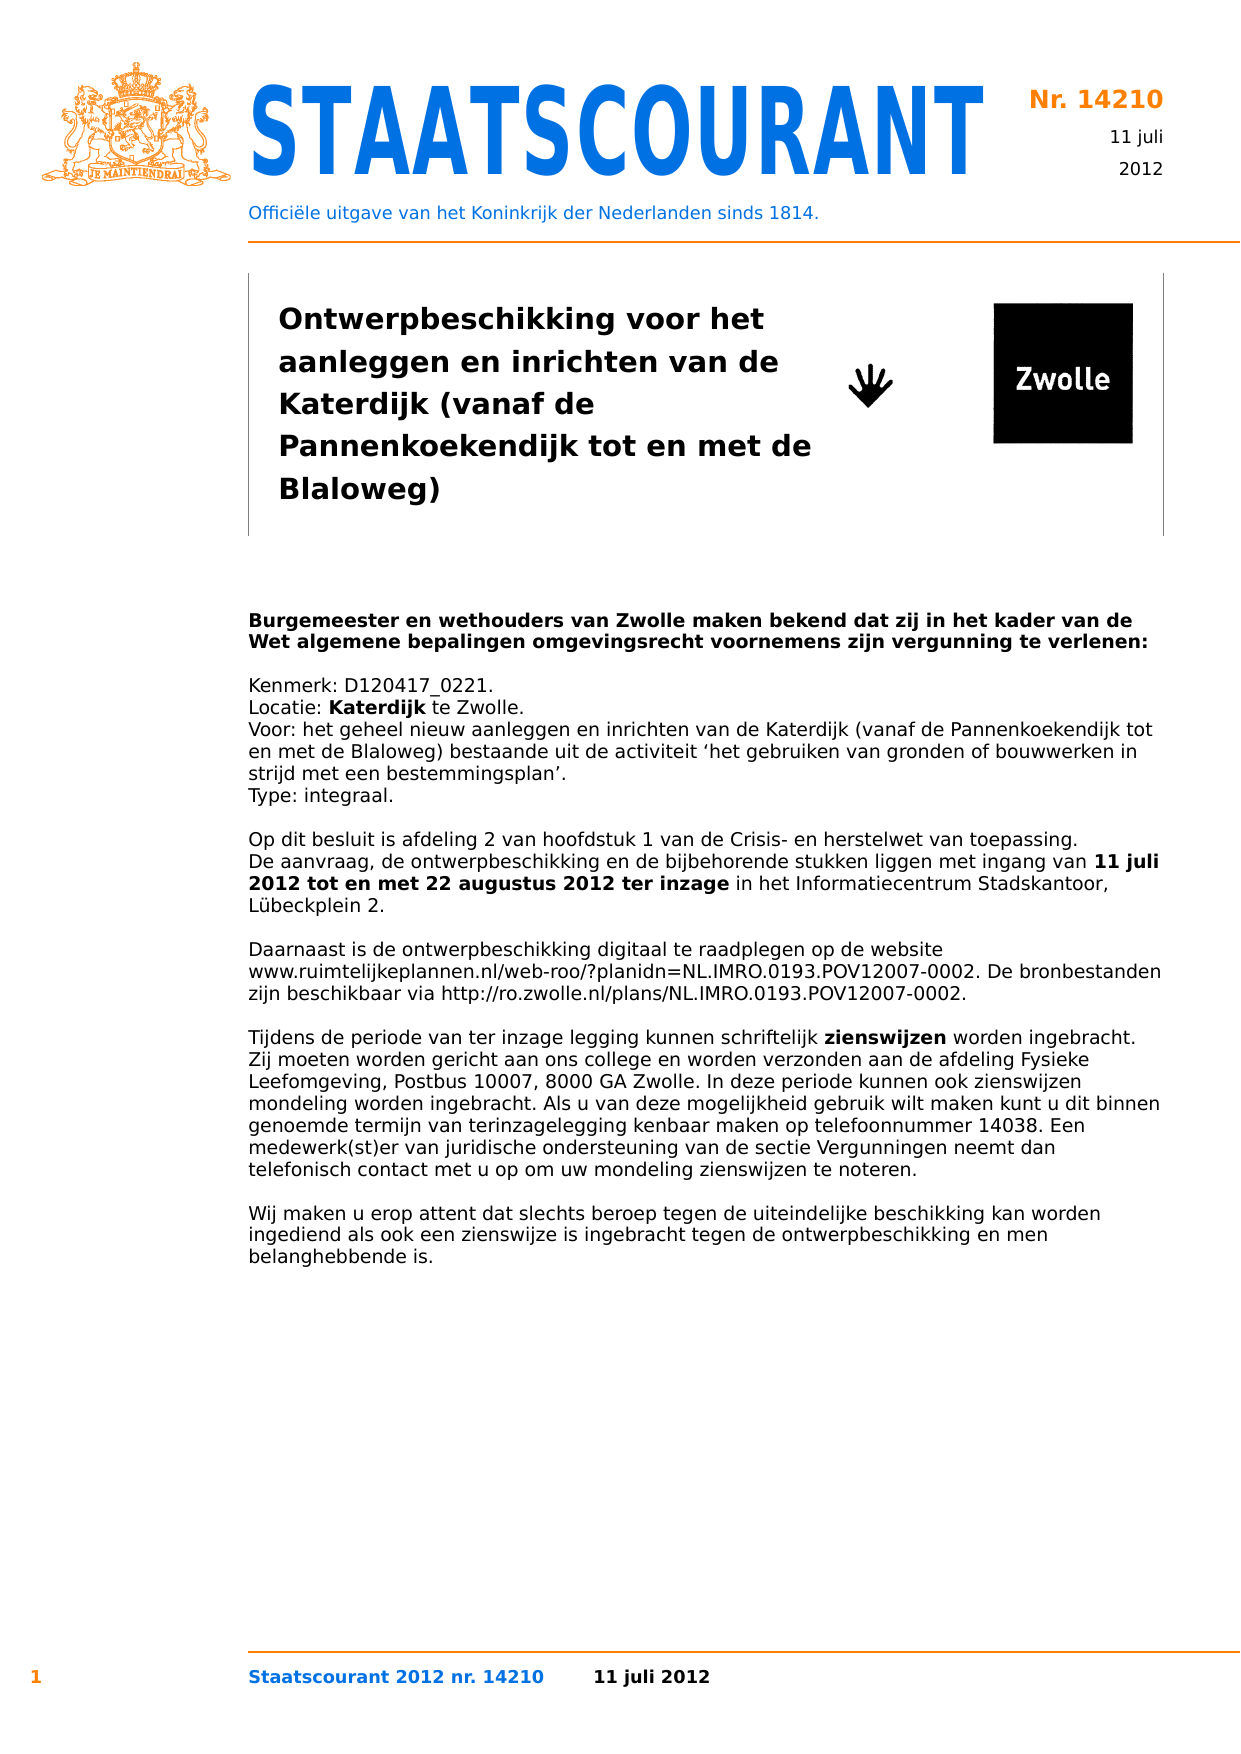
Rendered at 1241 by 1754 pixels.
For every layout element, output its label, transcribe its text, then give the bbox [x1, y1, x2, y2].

text Burgemeester en wethouders van Zwolle maken bekend dat zij in het kader van de Wet algemene bepalingen omgevingsrecht voornemens zijn vergunning te verlenen: [248, 609, 1163, 653]
text Kenmerk: D120417_0221. [248, 675, 1163, 697]
table_cell 11 juli [998, 121, 1240, 153]
text Daarnaast is de ontwerpbeschikking digitaal te raadplegen op de website www.ruimtelijkeplannen.nl/web-roo/?planidn=NL.IMRO.0193.POV12007-0002. De bronbestanden zijn beschikbaar via http://ro.zwolle.nl/plans/NL.IMRO.0193.POV12007-0002. [248, 939, 1163, 1005]
subtitle Ontwerpbeschikking voor het aanleggen en inrichten van de Katerdijk (vanaf de Pannenkoekendijk tot en met de Blaloweg) [249, 273, 1163, 536]
text Op dit besluit is afdeling 2 van hoofdstuk 1 van de Crisis- en herstelwet van toepassing. [248, 829, 1163, 851]
text De aanvraag, de ontwerpbeschikking en de bijbehorende stukken liggen met ingang van 11 juli 2012 tot en met 22 augustus 2012 ter inzage in het Informatiecentrum Stadskantoor, Lübeckplein 2. [248, 851, 1163, 917]
table_cell 2012 [998, 153, 1240, 203]
text Tijdens de periode van ter inzage legging kunnen schriftelijk zienswijzen worden ingebracht. Zij moeten worden gericht aan ons college en worden verzonden aan de afdeling Fysieke Leefomgeving, Postbus 10007, 8000 GA Zwolle. In deze periode kunnen ook zienswijzen mondeling worden ingebracht. Als u van deze mogelijkheid gebruik wilt maken kunt u dit binnen genoemde termijn van terinzagelegging kenbaar maken op telefoonnummer 14038. Een medewerk(st)er van juridische ondersteuning van de sectie Vergunningen neemt dan telefonisch contact met u op om uw mondeling zienswijzen te noteren. [248, 1027, 1163, 1181]
table_header [25, 62, 248, 241]
text Voor: het geheel nieuw aanleggen en inrichten van de Katerdijk (vanaf de Pannenkoekendijk tot en met de Blaloweg) bestaande uit de activiteit ‘het gebruiken van gronden of bouwwerken in strijd met een bestemmingsplan’. [248, 719, 1163, 785]
text Wij maken u erop attent dat slechts beroep tegen de uiteindelijke beschikking kan worden ingediend als ook een zienswijze is ingebracht tegen de ontwerpbeschikking en men belanghebbende is. [248, 1202, 1163, 1268]
picture [844, 302, 1134, 445]
text Type: integraal. [248, 785, 1163, 807]
table_cell Officiële uitgave van het Koninkrijk der Nederlanden sinds 1814. [248, 203, 1240, 241]
table_header STAATSCOURANT [248, 62, 998, 203]
table_header Nr. 14210 [998, 62, 1240, 121]
text Locatie: Katerdijk te Zwolle. [248, 697, 1163, 719]
picture [41, 62, 231, 186]
